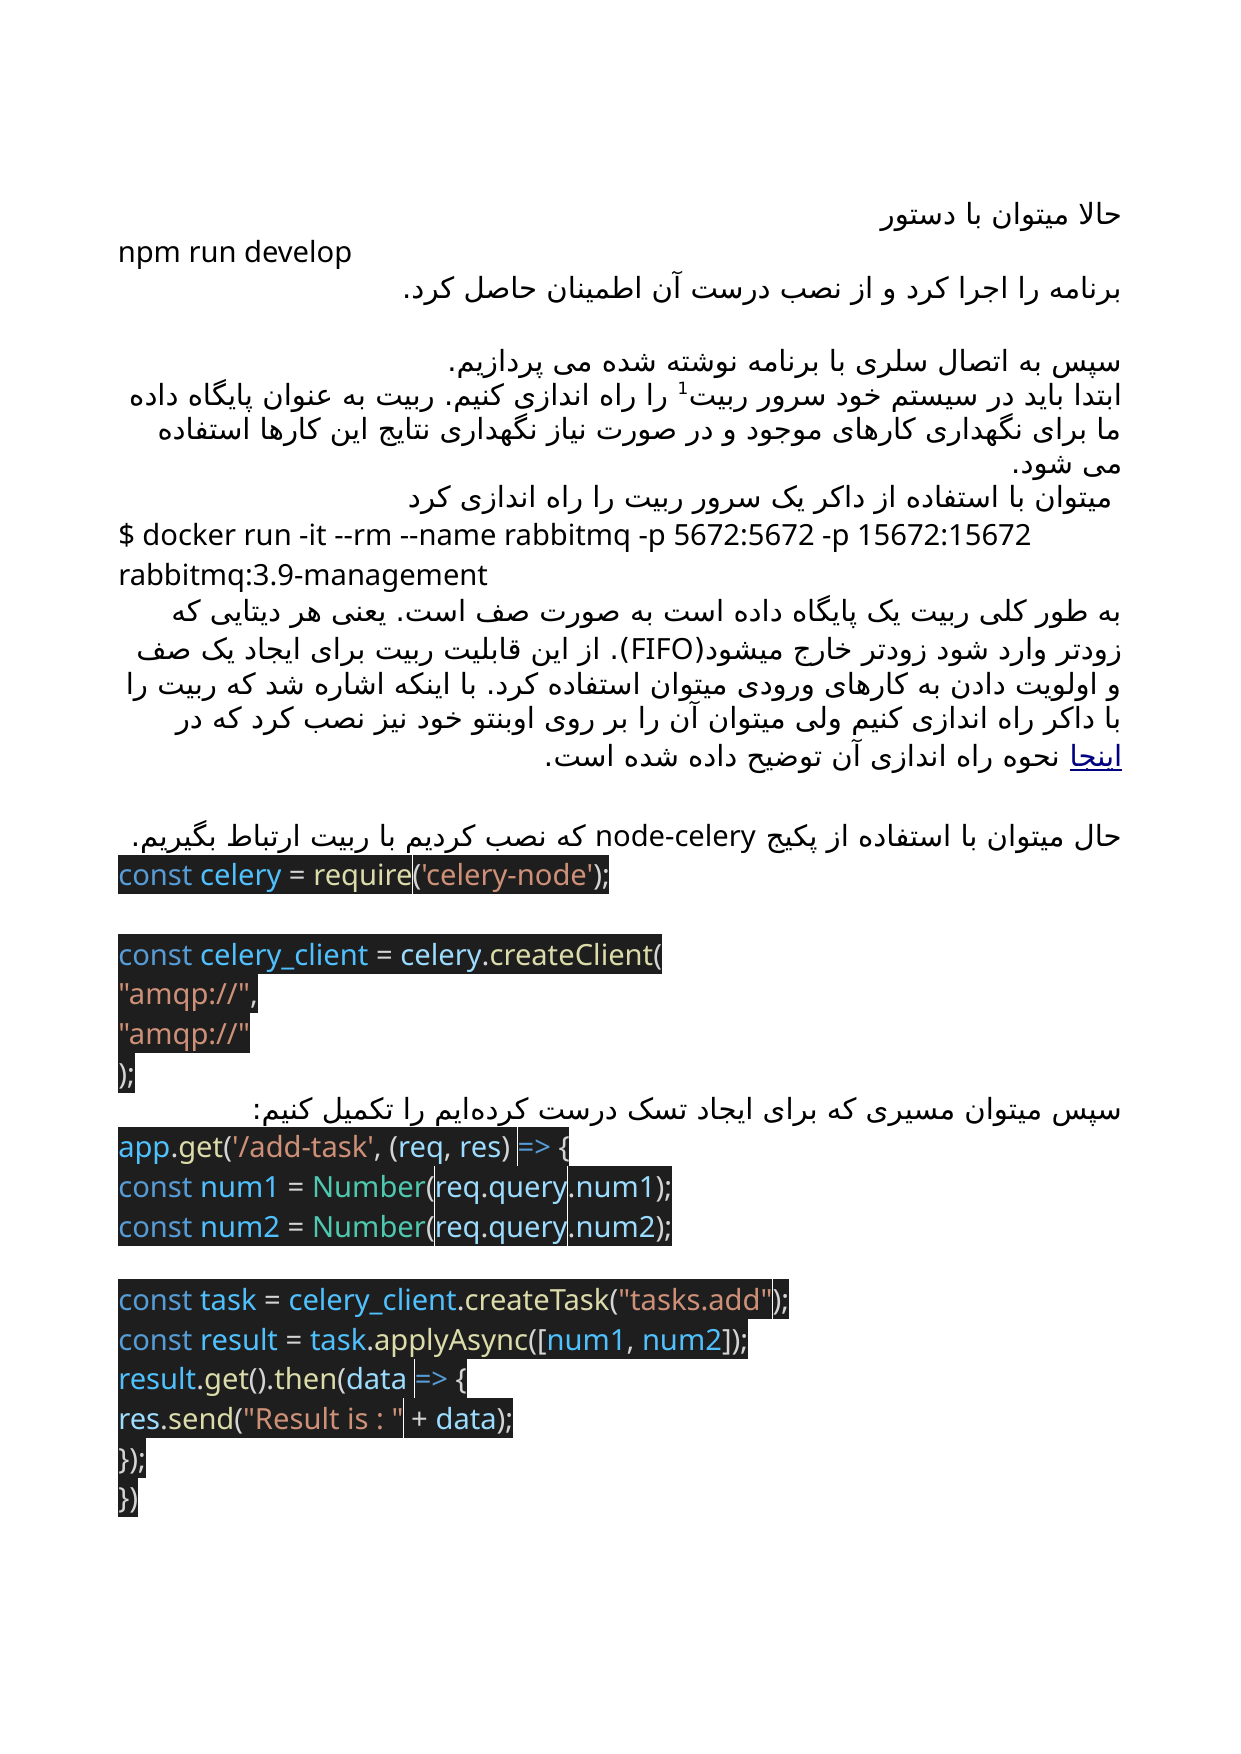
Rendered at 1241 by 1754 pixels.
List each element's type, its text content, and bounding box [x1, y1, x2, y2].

text result.get().then(data => { [118, 1359, 1122, 1398]
text npm run develop [118, 231, 1122, 271]
text به طور کلی ربیت یک پایگاه داده است به صورت صف است. یعنی هر دیتایی که زودتر وارد شود زودتر خارج میشود(FIFO). از این قابلیت ربیت برای ایجاد یک صف و اولویت دادن به کارهای ورودی میتوان استفاده کرد. با اینکه اشاره شد که ربیت را با داکر راه اندازی کنیم ولی میتوان آن را بر روی اوبنتو خود نیز نصب کرد که در اینجا نحوه راه اندازی آن توضیح داده شده است. [118, 594, 1122, 775]
text ابتدا باید در سیستم خود سرور ربیت1 را راه اندازی کنیم. ربیت به عنوان پایگاه داده ما برای نگهداری کارهای موجود و در صورت نیاز نگهداری نتایج این کارها استفاده می شود. [118, 379, 1122, 481]
text "amqp://", [118, 974, 1122, 1013]
text میتوان با استفاده از داکر یک سرور ربیت را راه اندازی کرد [118, 481, 1122, 514]
text برنامه را اجرا کرد و از نصب درست آن اطمینان حاصل کرد. [118, 271, 1122, 305]
text const num1 = Number(req.query.num1); [118, 1166, 1122, 1206]
text const celery = require('celery-node'); [118, 854, 1122, 894]
text سپس به اتصال سلری با برنامه نوشته شده می پردازیم. [118, 345, 1122, 379]
text const num2 = Number(req.query.num2); [118, 1206, 1122, 1246]
text }) [118, 1478, 1122, 1517]
text حال میتوان با استفاده از پکیج node-celery که نصب کردیم با ربیت ارتباط بگیریم. [118, 815, 1122, 854]
text const celery_client = celery.createClient( [118, 934, 1122, 974]
text }); [118, 1438, 1122, 1478]
text app.get('/add-task', (req, res) => { [118, 1127, 1122, 1166]
text $ docker run -it --rm --name rabbitmq -p 5672:5672 -p 15672:15672 rabbitmq:3.9-management [118, 514, 1122, 594]
text حالا میتوان با دستور [118, 197, 1122, 231]
text res.send("Result is : " + data); [118, 1398, 1122, 1438]
text "amqp://" [118, 1013, 1122, 1053]
text سپس میتوان مسیری که برای ایجاد تسک درست کرده‌ایم را تکمیل کنیم: [118, 1093, 1122, 1127]
text ); [118, 1053, 1122, 1093]
text const result = task.applyAsync([num1, num2]); [118, 1319, 1122, 1359]
text const task = celery_client.createTask("tasks.add"); [118, 1279, 1122, 1319]
